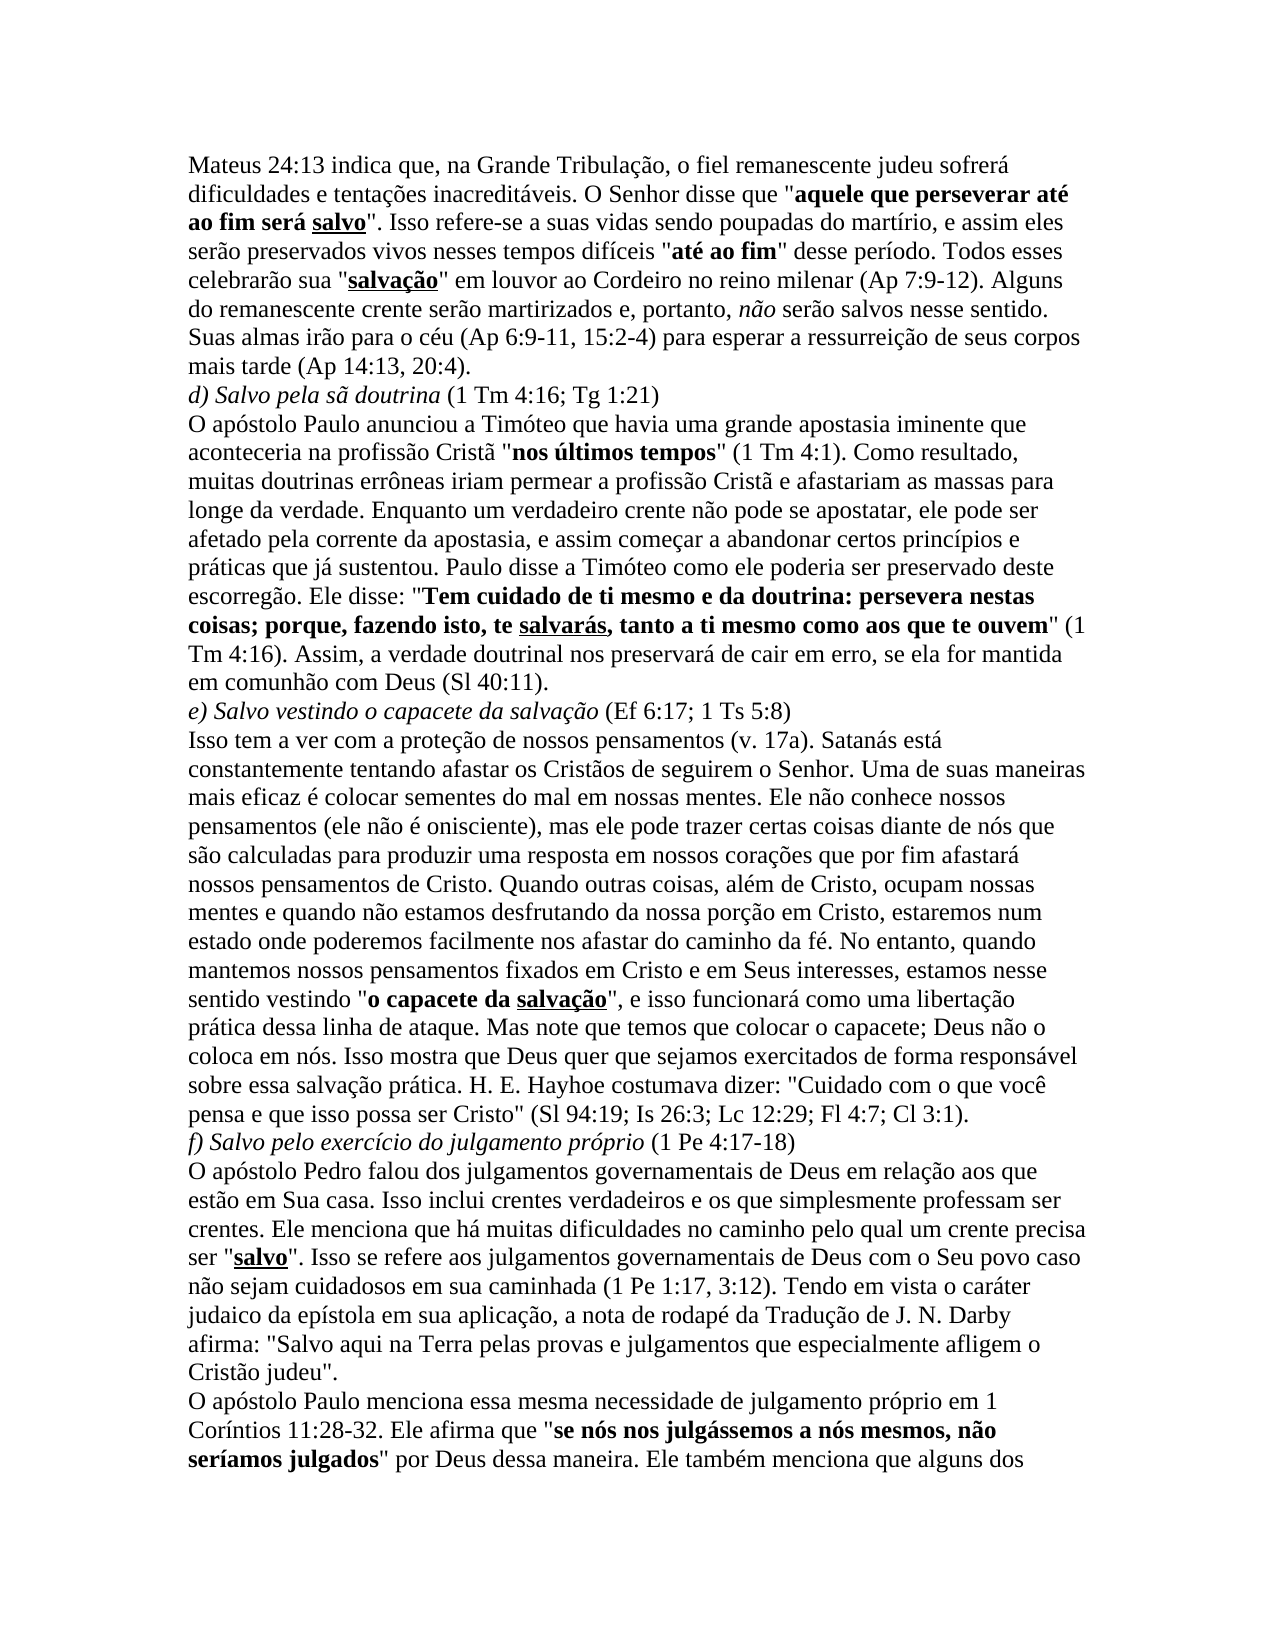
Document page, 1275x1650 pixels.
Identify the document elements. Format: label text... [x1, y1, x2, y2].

text O apóstolo Pedro falou dos julgamentos governamentais de Deus em relação aos que estão em Sua casa. Isso inclui crentes verdadeiros e os que simplesmente professam ser crentes. Ele menciona que há muitas dificuldades no caminho pelo qual um crente precisa ser "salvo". Isso se refere aos julgamentos governamentais de Deus com o Seu povo caso não sejam cuidadosos em sua caminhada (1 Pe 1:17, 3:12). Tendo em vista o caráter judaico da epístola em sua aplicação, a nota de rodapé da Tradução de J. N. Darby afirma: "Salvo aqui na Terra pelas provas e julgamentos que especialmente afligem o Cristão judeu". [188, 1156, 1087, 1386]
text f) Salvo pelo exercício do julgamento próprio (1 Pe 4:17-18) [188, 1127, 1087, 1156]
text Isso tem a ver com a proteção de nossos pensamentos (v. 17a). Satanás está constantemente tentando afastar os Cristãos de seguirem o Senhor. Uma de suas maneiras mais eficaz é colocar sementes do mal em nossas mentes. Ele não conhece nossos pensamentos (ele não é onisciente), mas ele pode trazer certas coisas diante de nós que são calculadas para produzir uma resposta em nossos corações que por fim afastará nossos pensamentos de Cristo. Quando outras coisas, além de Cristo, ocupam nossas mentes e quando não estamos desfrutando da nossa porção em Cristo, estaremos num estado onde poderemos facilmente nos afastar do caminho da fé. No entanto, quando mantemos nossos pensamentos fixados em Cristo e em Seus interesses, estamos nesse sentido vestindo "o capacete da salvação", e isso funcionará como uma libertação prática dessa linha de ataque. Mas note que temos que colocar o capacete; Deus não o coloca em nós. Isso mostra que Deus quer que sejamos exercitados de forma responsável sobre essa salvação prática. H. E. Hayhoe costumava dizer: "Cuidado com o que você pensa e que isso possa ser Cristo" (Sl 94:19; Is 26:3; Lc 12:29; Fl 4:7; Cl 3:1). [188, 725, 1087, 1127]
text d) Salvo pela sã doutrina (1 Tm 4:16; Tg 1:21) [188, 380, 1087, 409]
text Mateus 24:13 indica que, na Grande Tribulação, o fiel remanescente judeu sofrerá dificuldades e tentações inacreditáveis. O Senhor disse que "aquele que perseverar até ao fim será salvo". Isso refere-se a suas vidas sendo poupadas do martírio, e assim eles serão preservados vivos nesses tempos difíceis "até ao fim" desse período. Todos esses celebrarão sua "salvação" em louvor ao Cordeiro no reino milenar (Ap 7:9-12). Alguns do remanescente crente serão martirizados e, portanto, não serão salvos nesse sentido. Suas almas irão para o céu (Ap 6:9-11, 15:2-4) para esperar a ressurreição de seus corpos mais tarde (Ap 14:13, 20:4). [188, 150, 1087, 380]
text e) Salvo vestindo o capacete da salvação (Ef 6:17; 1 Ts 5:8) [188, 696, 1087, 725]
text O apóstolo Paulo anunciou a Timóteo que havia uma grande apostasia iminente que aconteceria na profissão Cristã "nos últimos tempos" (1 Tm 4:1). Como resultado, muitas doutrinas errôneas iriam permear a profissão Cristã e afastariam as massas para longe da verdade. Enquanto um verdadeiro crente não pode se apostatar, ele pode ser afetado pela corrente da apostasia, e assim começar a abandonar certos princípios e práticas que já sustentou. Paulo disse a Timóteo como ele poderia ser preservado deste escorregão. Ele disse: "Tem cuidado de ti mesmo e da doutrina: persevera nestas coisas; porque, fazendo isto, te salvarás, tanto a ti mesmo como aos que te ouvem" (1 Tm 4:16). Assim, a verdade doutrinal nos preservará de cair em erro, se ela for mantida em comunhão com Deus (Sl 40:11). [188, 409, 1087, 696]
text O apóstolo Paulo menciona essa mesma necessidade de julgamento próprio em 1 Coríntios 11:28-32. Ele afirma que "se nós nos julgássemos a nós mesmos, não seríamos julgados" por Deus dessa maneira. Ele também menciona que alguns dos [188, 1386, 1087, 1472]
